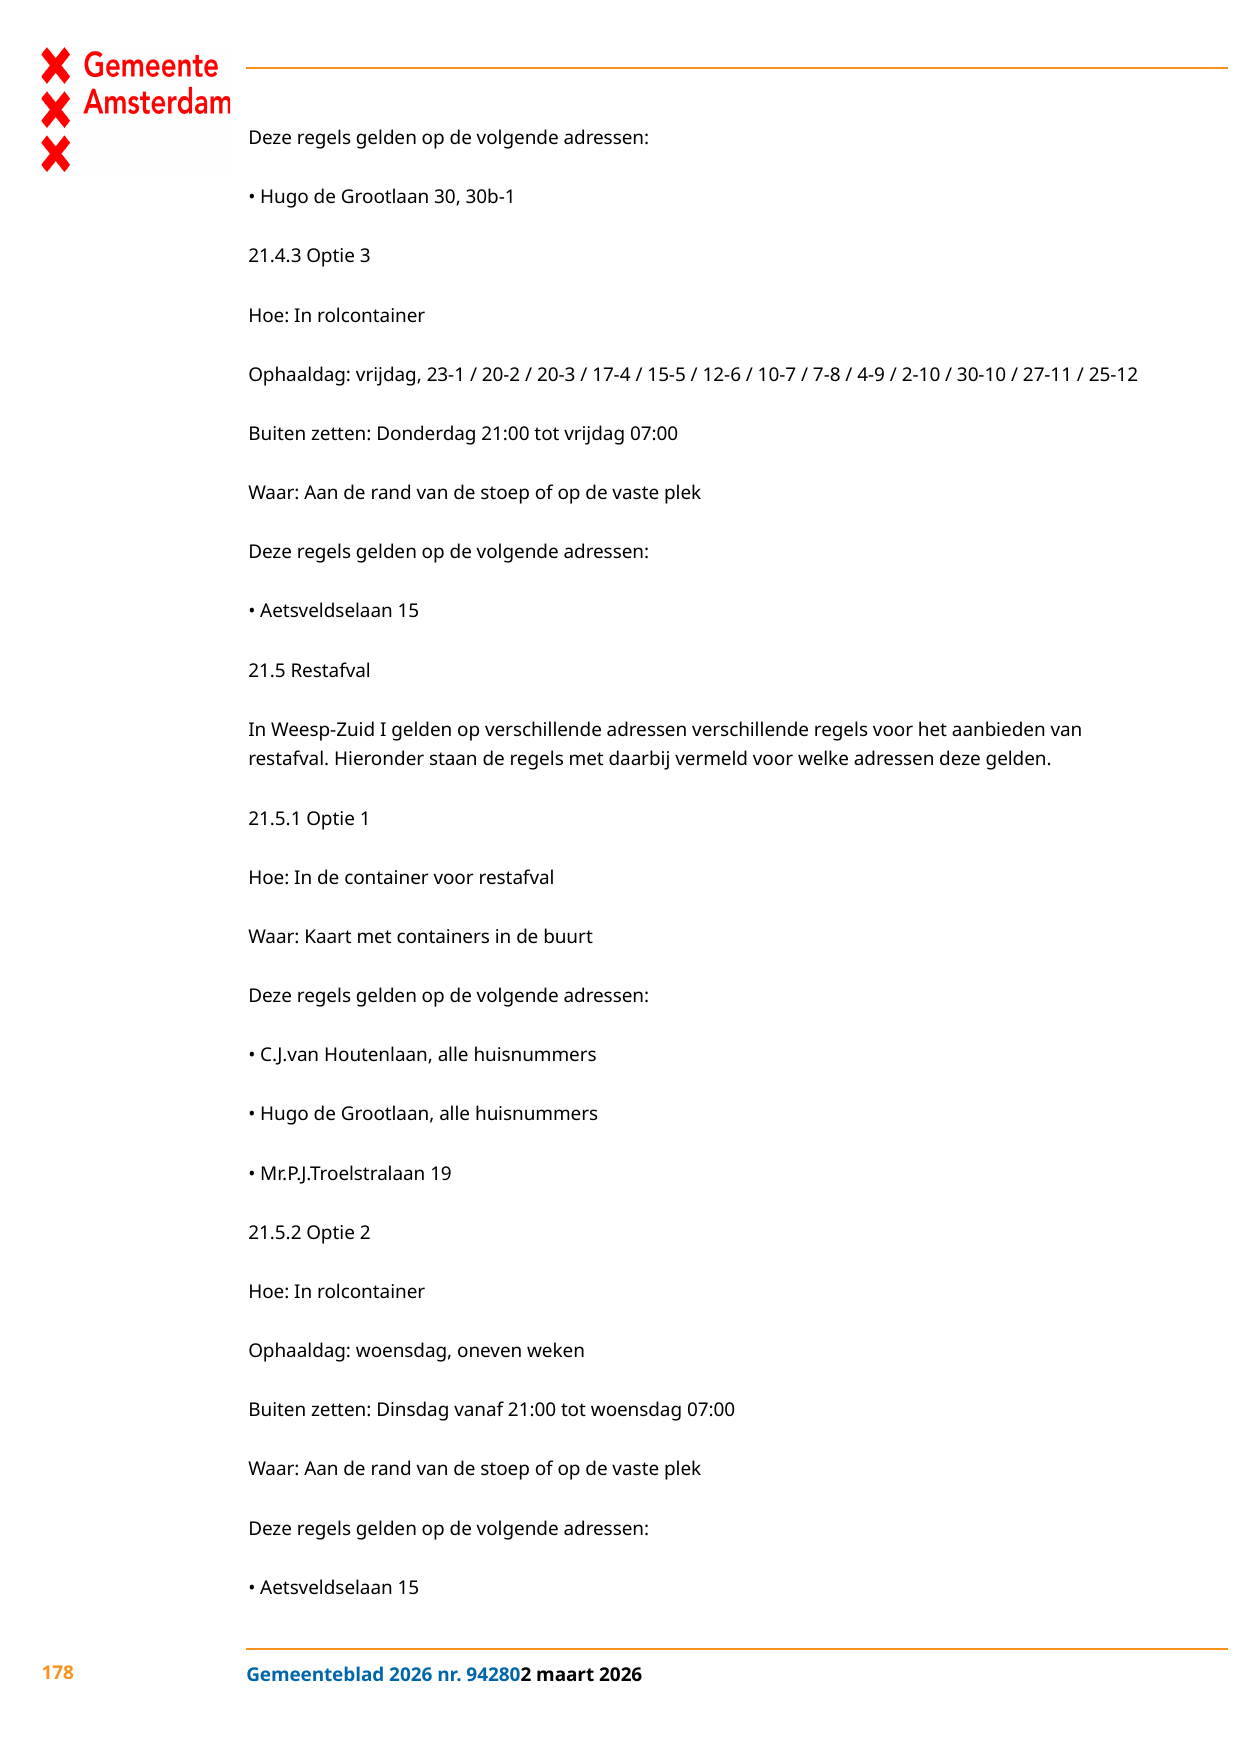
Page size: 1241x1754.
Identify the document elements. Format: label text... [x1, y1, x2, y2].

text 21.5.2 Optie 2 [248, 1219, 1152, 1245]
text Deze regels gelden op de volgende adressen: [248, 982, 1152, 1008]
text Buiten zetten: Dinsdag vanaf 21:00 tot woensdag 07:00 [248, 1396, 1152, 1422]
text • Hugo de Grootlaan 30, 30b-1 [248, 183, 1152, 209]
text 21.5 Restafval [248, 657, 1152, 683]
text Hoe: In rolcontainer [248, 302, 1152, 328]
text Deze regels gelden op de volgende adressen: [248, 538, 1152, 564]
text Waar: Kaart met containers in de buurt [248, 923, 1152, 949]
text Hoe: In rolcontainer [248, 1278, 1152, 1304]
text Ophaaldag: vrijdag, 23-1 / 20-2 / 20-3 / 17-4 / 15-5 / 12-6 / 10-7 / 7-8 / 4-9 / 2-10 / 30-10 / 27-11 / 25-12 [248, 361, 1152, 387]
text • Hugo de Grootlaan, alle huisnummers [248, 1101, 1152, 1126]
text Waar: Aan de rand van de stoep of op de vaste plek [248, 479, 1152, 505]
text Hoe: In de container voor restafval [248, 864, 1152, 890]
text Buiten zetten: Donderdag 21:00 tot vrijdag 07:00 [248, 420, 1152, 446]
text Deze regels gelden op de volgende adressen: [248, 1515, 1152, 1541]
text In Weesp-Zuid I gelden op verschillende adressen verschillende regels voor het aanbieden van restafval. Hieronder staan de regels met daarbij vermeld voor welke adressen deze gelden. [248, 716, 1152, 771]
text 21.4.3 Optie 3 [248, 243, 1152, 268]
text 21.5.1 Optie 1 [248, 805, 1152, 831]
text • Aetsveldselaan 15 [248, 598, 1152, 623]
text Waar: Aan de rand van de stoep of op de vaste plek [248, 1456, 1152, 1481]
text Deze regels gelden op de volgende adressen: [248, 124, 1152, 150]
text • C.J.van Houtenlaan, alle huisnummers [248, 1041, 1152, 1067]
text Ophaaldag: woensdag, oneven weken [248, 1337, 1152, 1363]
text • Aetsveldselaan 15 [248, 1574, 1152, 1600]
picture [41, 47, 231, 172]
text • Mr.P.J.Troelstralaan 19 [248, 1160, 1152, 1186]
